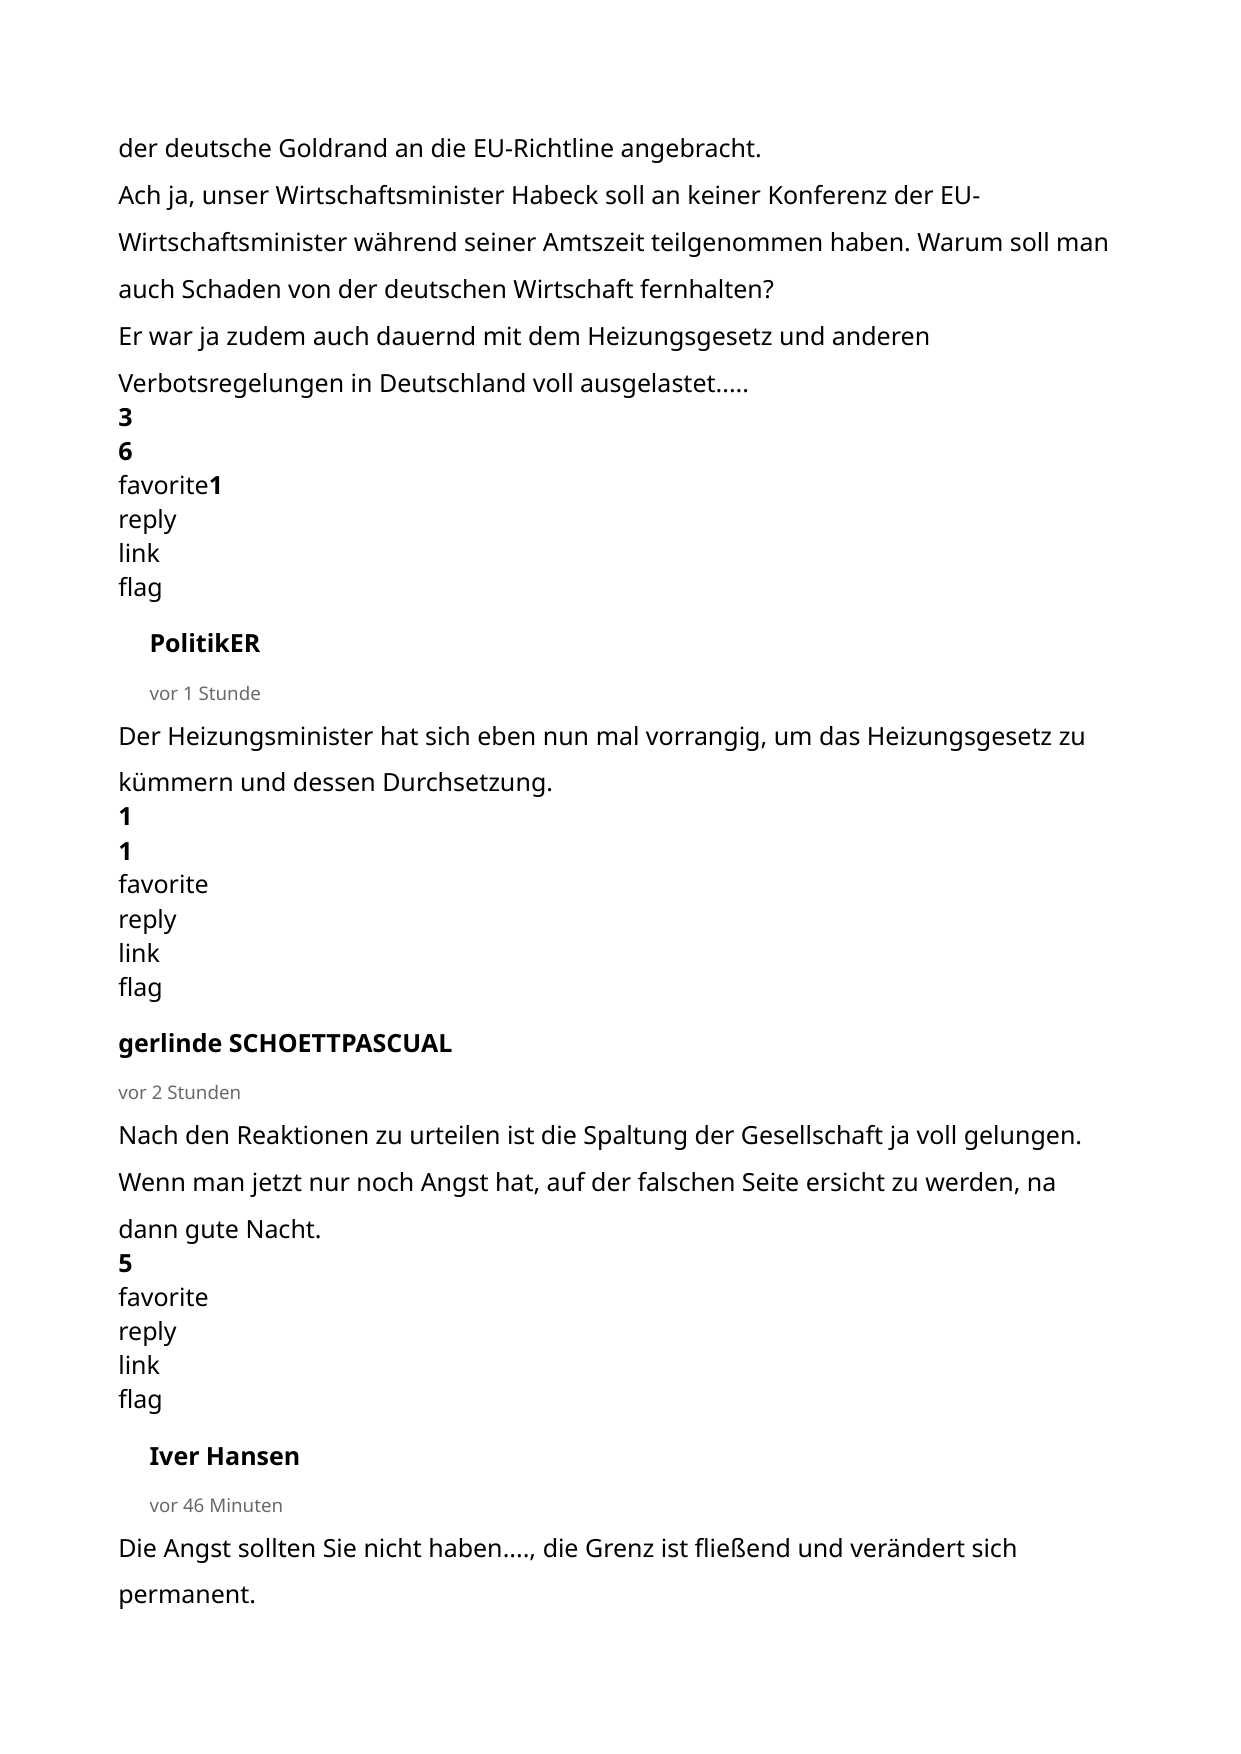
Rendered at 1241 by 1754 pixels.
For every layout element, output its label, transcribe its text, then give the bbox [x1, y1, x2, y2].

text flag [118, 570, 1122, 604]
text Der Heizungsminister hat sich eben nun mal vorrangig, um das Heizungsgesetz zu kümmern und dessen Durchsetzung. [118, 705, 1122, 799]
text vor 46 Minuten [149, 1488, 1122, 1517]
text link [118, 935, 1122, 969]
text link [118, 1348, 1122, 1382]
text 1 [118, 799, 1122, 833]
text 3 [118, 399, 1122, 433]
text 5 [118, 1246, 1122, 1280]
text flag [118, 969, 1122, 1003]
text Die Angst sollten Sie nicht haben...., die Grenz ist fließend und verändert sich permanent. [118, 1517, 1122, 1611]
text 6 [118, 433, 1122, 467]
text vor 2 Stunden [118, 1075, 1122, 1105]
text reply [118, 1314, 1122, 1348]
text favorite [118, 1280, 1122, 1314]
text der deutsche Goldrand an die EU-Richtline angebracht. Ach ja, unser Wirtschaftsminister Habeck soll an keiner Konferenz der EU-Wirtschaftsminister während seiner Amtszeit teilgenommen haben. Warum soll man auch Schaden von der deutschen Wirtschaft fernhalten? Er war ja zudem auch dauernd mit dem Heizungsgesetz und anderen Verbotsregelungen in Deutschland voll ausgelastet..... [118, 118, 1122, 399]
text favorite [118, 867, 1122, 901]
text Iver Hansen [149, 1432, 1114, 1472]
text PolitikER [149, 619, 1114, 660]
text favorite1 [118, 467, 1122, 502]
text link [118, 536, 1122, 570]
text reply [118, 901, 1122, 935]
text vor 1 Stunde [149, 676, 1122, 705]
text flag [118, 1382, 1122, 1416]
text gerlinde SCHOETTPASCUAL [118, 1019, 1114, 1060]
text 1 [118, 833, 1122, 867]
text reply [118, 502, 1122, 536]
text Nach den Reaktionen zu urteilen ist die Spaltung der Gesellschaft ja voll gelungen. Wenn man jetzt nur noch Angst hat, auf der falschen Seite ersicht zu werden, na dann gute Nacht. [118, 1105, 1122, 1246]
